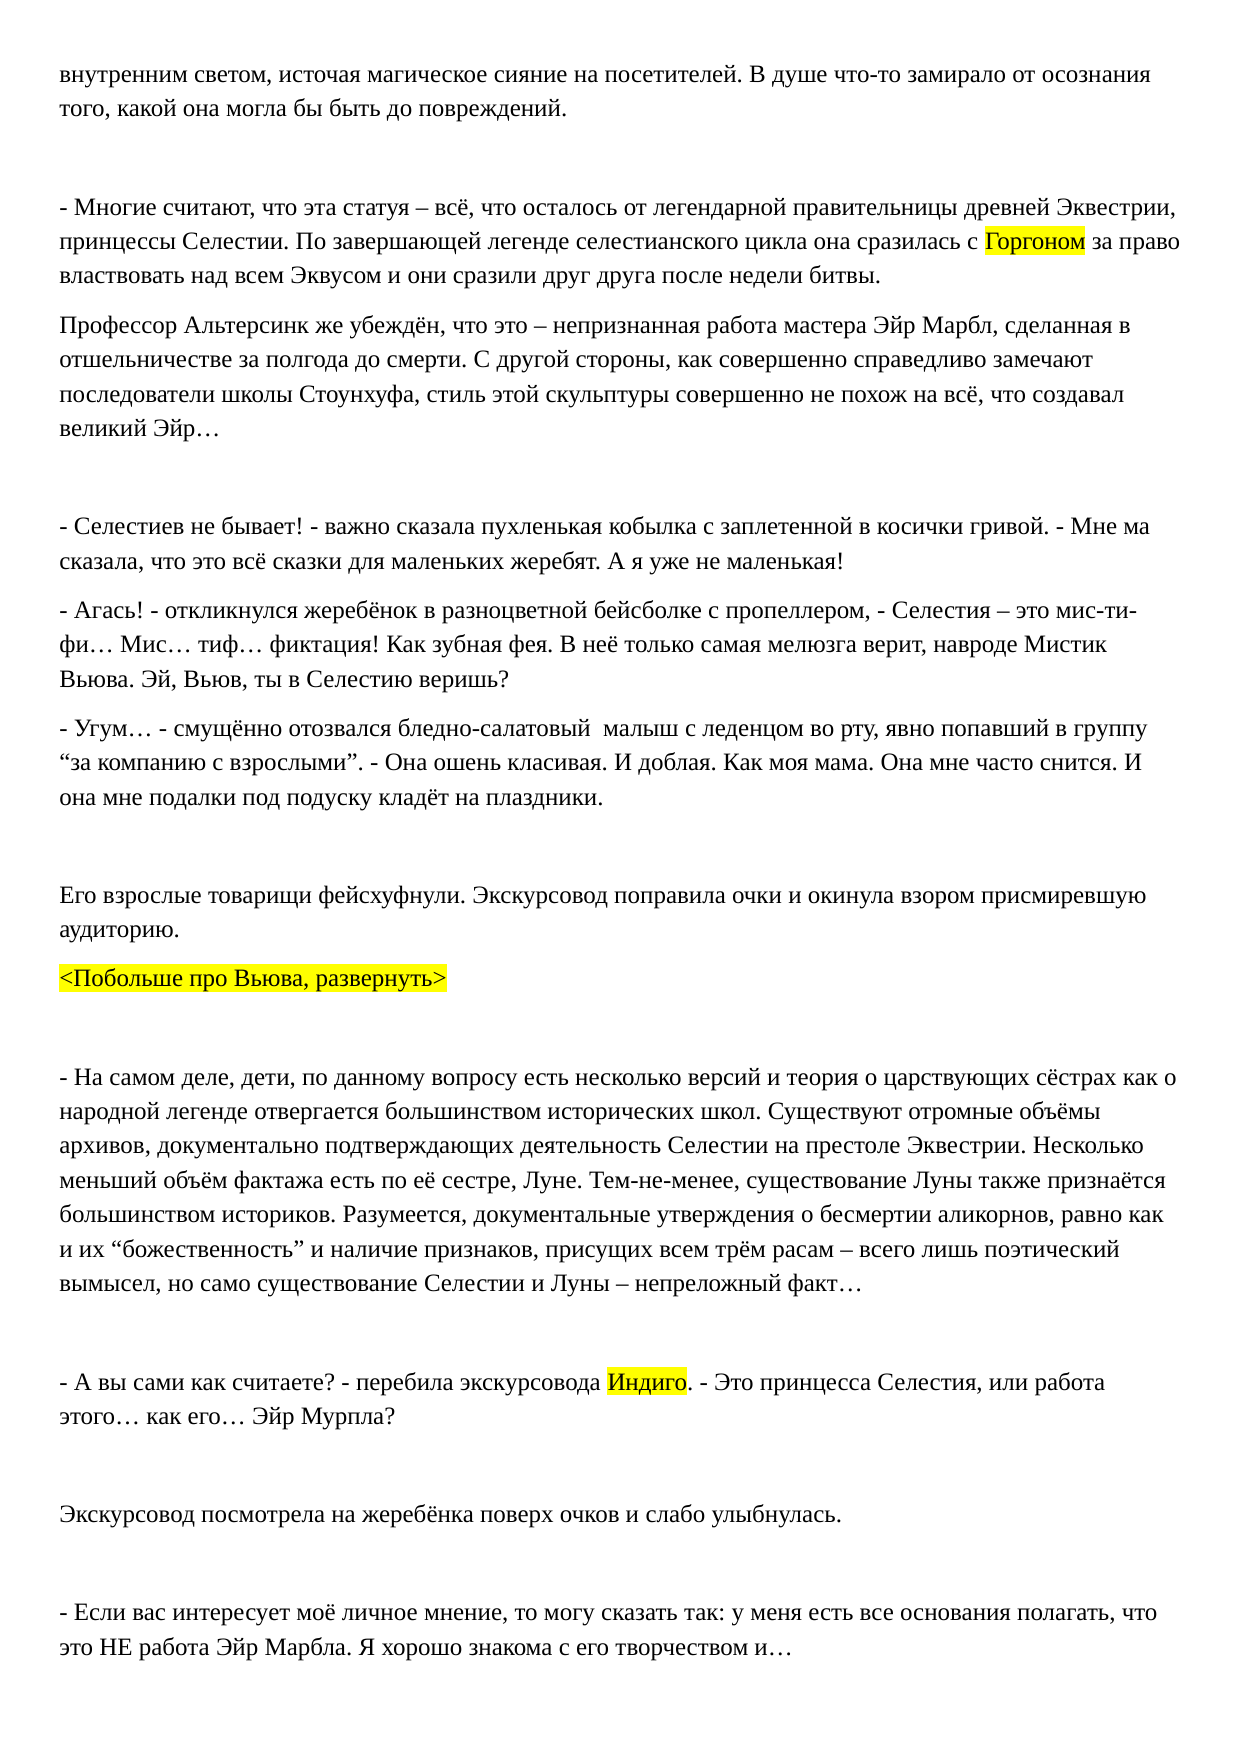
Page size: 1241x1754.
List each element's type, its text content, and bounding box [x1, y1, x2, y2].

text <Побольше про Вьюва, развернуть> [59, 963, 1181, 992]
text - Селестиев не бывает! - важно сказала пухленькая кобылка с заплетенной в косички гривой. - Мне ма сказала, что это всё сказки для маленьких жеребят. А я уже не маленькая! [59, 511, 1181, 574]
text - Многие считают, что эта статуя – всё, что осталось от легендарной правительницы древней Эквестрии, принцессы Селестии. По завершающей легенде селестианского цикла она сразилась с Горгоном за право властвовать над всем Эквусом и они сразили друг друга после недели битвы. [59, 192, 1181, 289]
text Его взрослые товарищи фейсхуфнули. Экскурсовод поправила очки и окинула взором присмиревшую аудиторию. [59, 880, 1181, 943]
text - Угум… - смущённо отозвался бледно-салатовый малыш с леденцом во рту, явно попавший в группу “за компанию с взрослыми”. - Она ошень класивая. И доблая. Как моя мама. Она мне часто снится. И она мне подалки под подуску кладёт на плаздники. [59, 713, 1181, 811]
text Экскурсовод посмотрела на жеребёнка поверх очков и слабо улыбнулась. [59, 1499, 1181, 1528]
text - А вы сами как считаете? - перебила экскурсовода Индиго. - Это принцесса Селестия, или работа этого… как его… Эйр Мурпла? [59, 1367, 1181, 1430]
text Профессор Альтерсинк же убеждён, что это – непризнанная работа мастера Эйр Марбл, сделанная в отшельничестве за полгода до смерти. С другой стороны, как совершенно справедливо замечают последователи школы Стоунхуфа, стиль этой скульптуры совершенно не похож на всё, что создавал великий Эйр… [59, 310, 1181, 442]
text - Если вас интересует моё личное мнение, то могу сказать так: у меня есть все основания полагать, что это НЕ работа Эйр Марбла. Я хорошо знакома с его творчеством и… [59, 1597, 1181, 1661]
text внутренним светом, источая магическое сияние на посетителей. В душе что-то замирало от осознания того, какой она могла бы быть до повреждений. [59, 59, 1181, 122]
text - Агась! - откликнулся жеребёнок в разноцветной бейсболке с пропеллером, - Селестия – это мис-ти-фи… Мис… тиф… фиктация! Как зубная фея. В неё только самая мелюзга верит, навроде Мистик Вьюва. Эй, Вьюв, ты в Селестию веришь? [59, 595, 1181, 692]
text - На самом деле, дети, по данному вопросу есть несколько версий и теория о царствующих сёстрах как о народной легенде отвергается большинством исторических школ. Существуют отромные объёмы архивов, документально подтверждающих деятельность Селестии на престоле Эквестрии. Несколько меньший объём фактажа есть по её сестре, Луне. Тем-не-менее, существование Луны также признаётся большинством историков. Разумеется, документальные утверждения о бесмертии аликорнов, равно как и их “божественность” и наличие признаков, присущих всем трём расам – всего лишь поэтический вымысел, но само существование Селестии и Луны – непреложный факт… [59, 1062, 1181, 1297]
